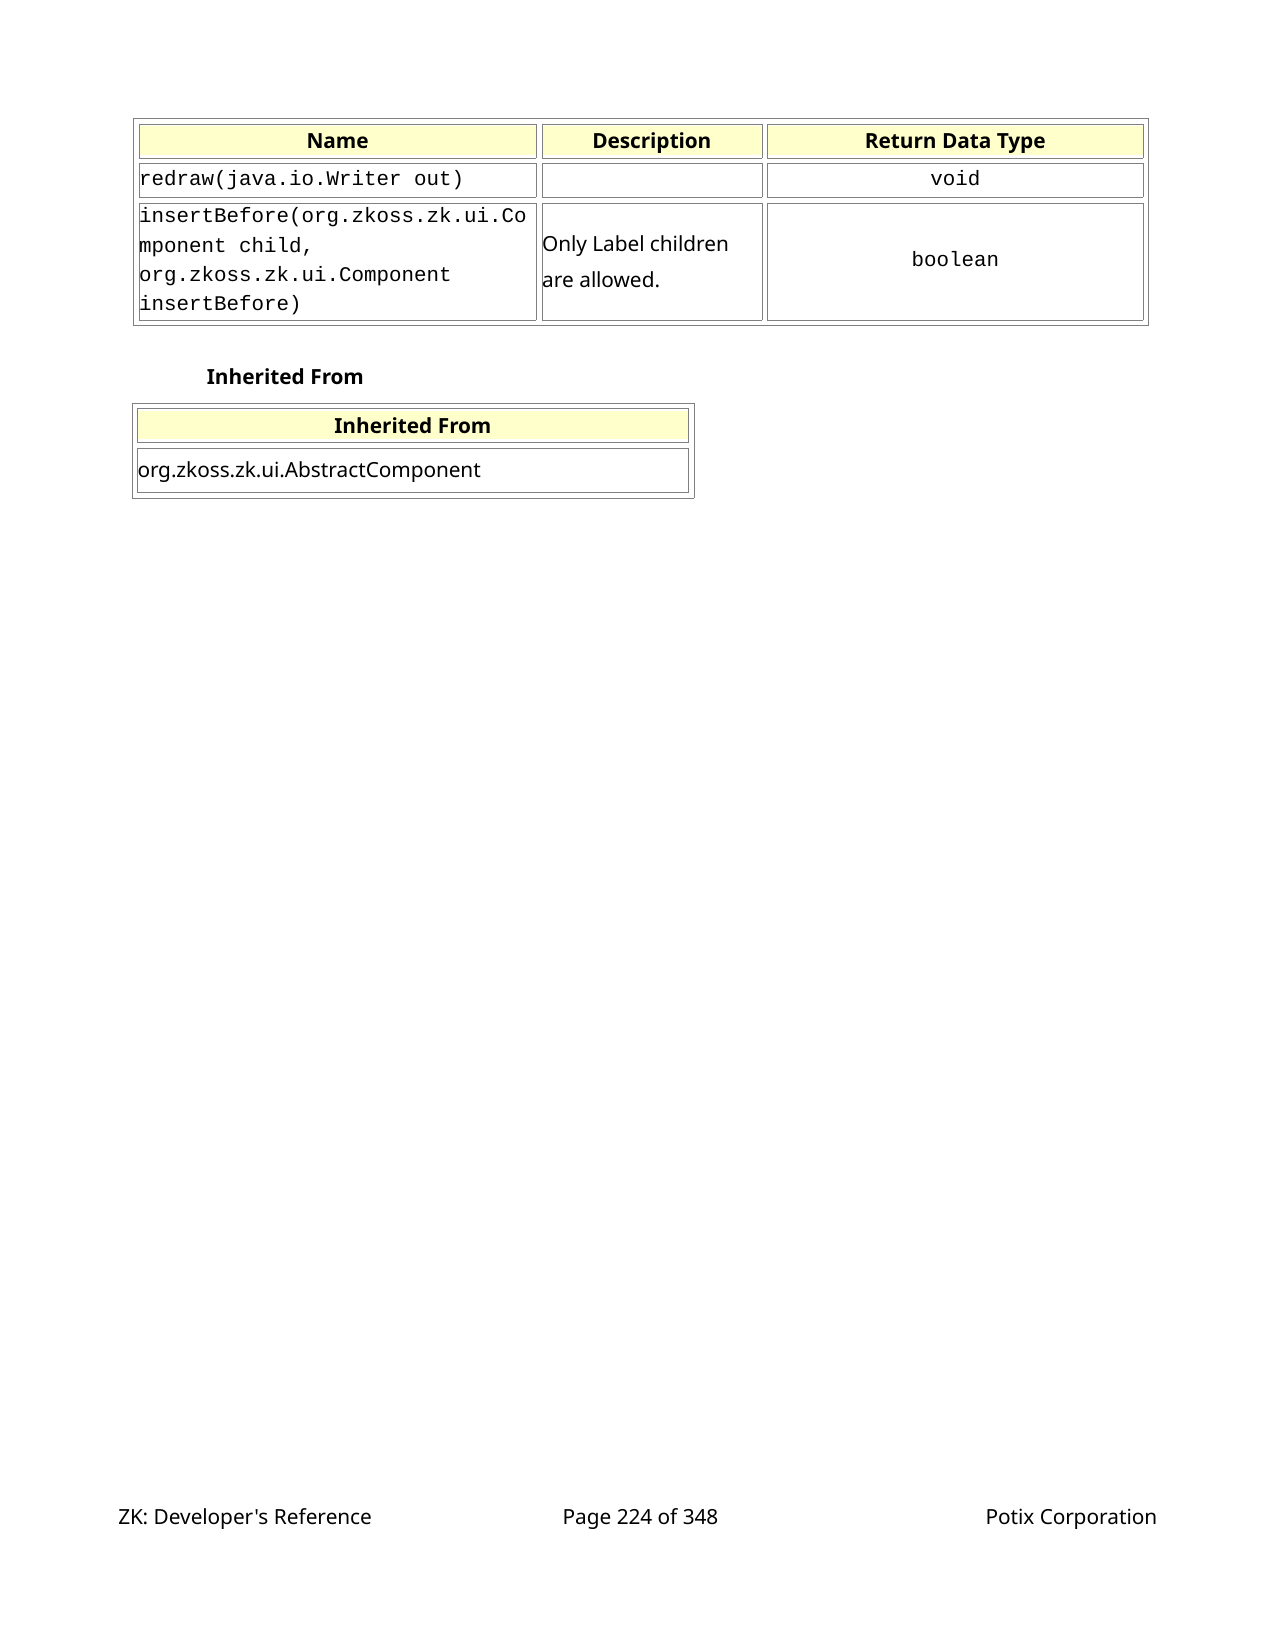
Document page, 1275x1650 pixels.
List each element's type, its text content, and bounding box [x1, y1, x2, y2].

subtitle Inherited From [207, 362, 1157, 390]
table_header Inherited From [134, 404, 691, 442]
table_cell Only Label children are allowed. [539, 197, 764, 320]
table_cell boolean [764, 197, 1146, 320]
table_header Name [136, 119, 539, 158]
table_cell void [764, 158, 1146, 197]
table_cell [543, 164, 762, 197]
table_header Return Data Type [764, 119, 1146, 158]
table_cell insertBefore(org.zkoss.zk.ui.Component child, org.zkoss.zk.ui.Component insertBefore) [136, 197, 539, 320]
table_header Description [539, 119, 764, 158]
table_cell [539, 158, 764, 197]
table_cell org.zkoss.zk.ui.AbstractComponent [134, 442, 691, 492]
table_cell redraw(java.io.Writer out) [136, 158, 539, 197]
